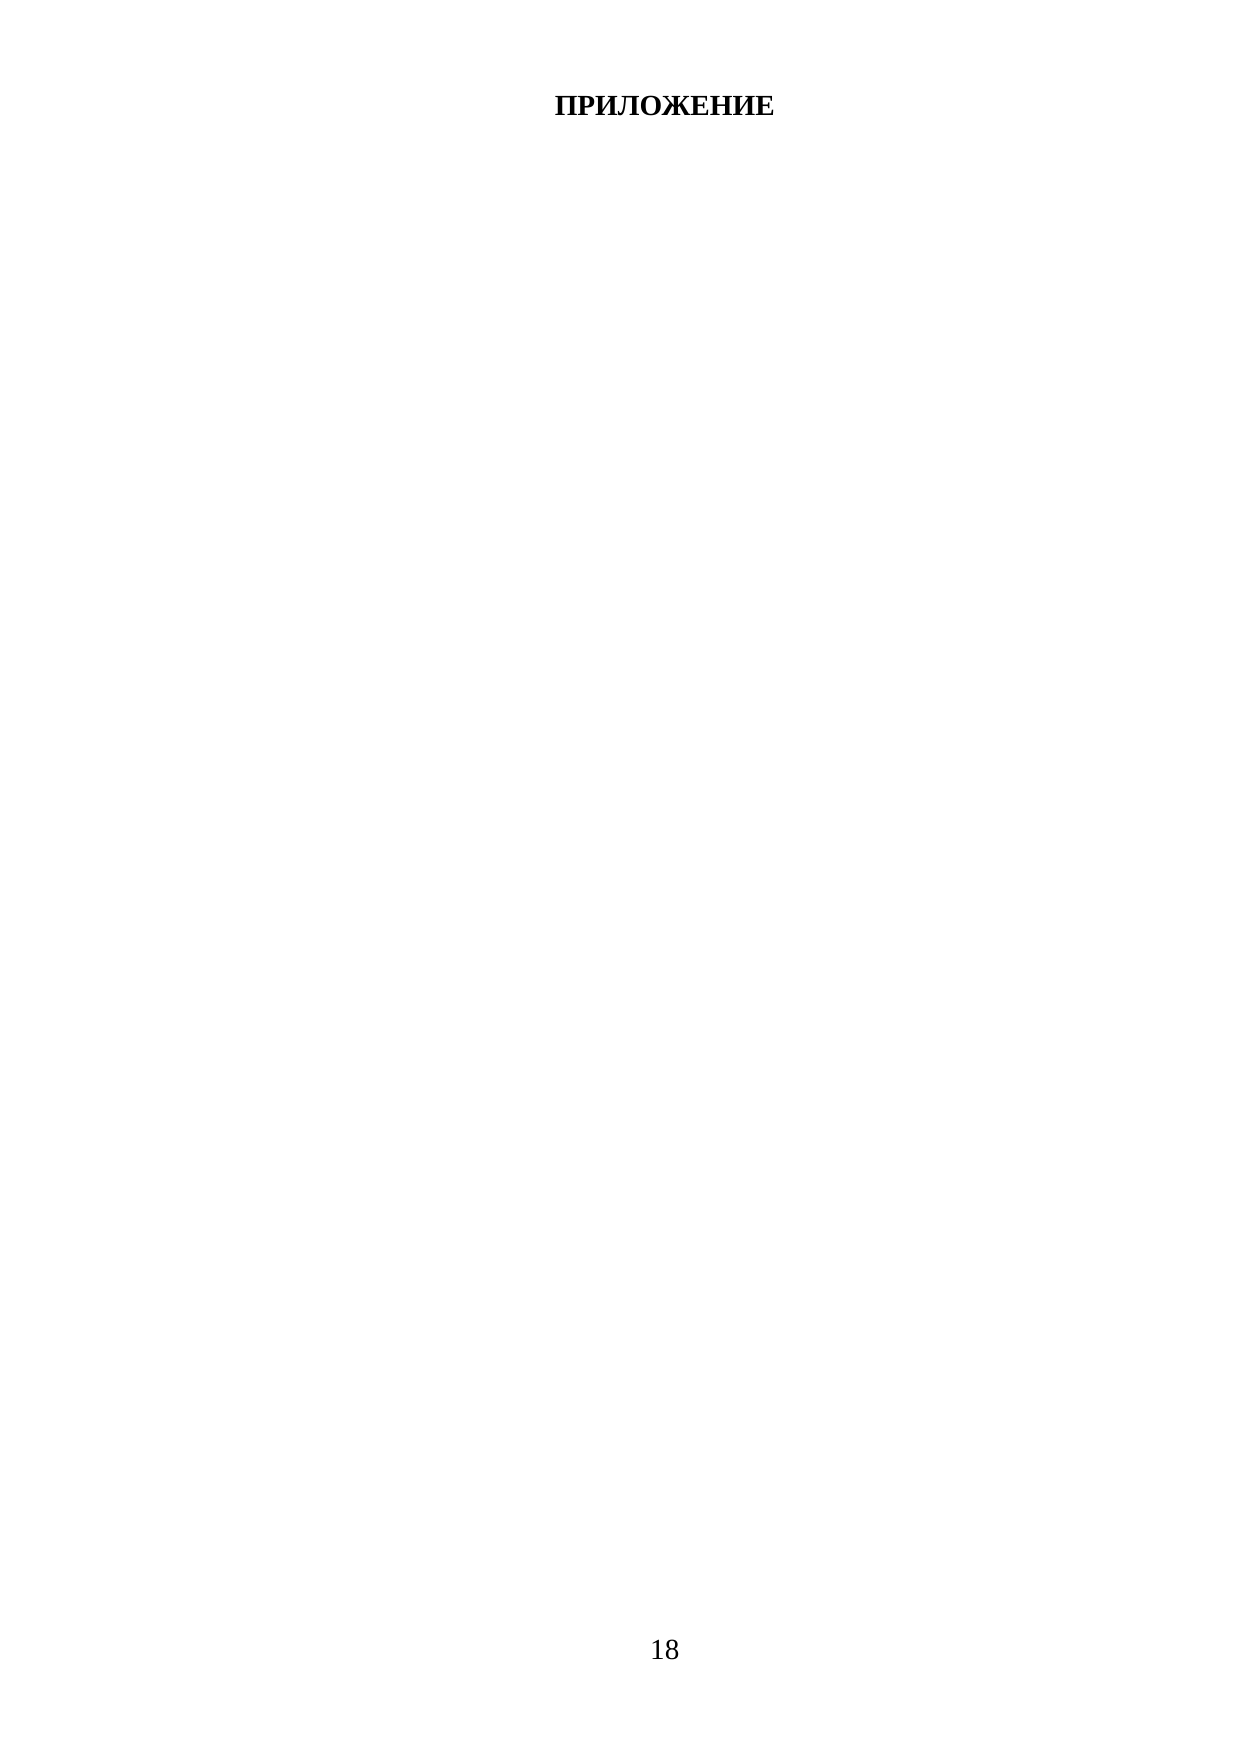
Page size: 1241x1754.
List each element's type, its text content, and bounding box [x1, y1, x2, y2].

subtitle ПРИЛОЖЕНИЕ [177, 88, 1152, 122]
